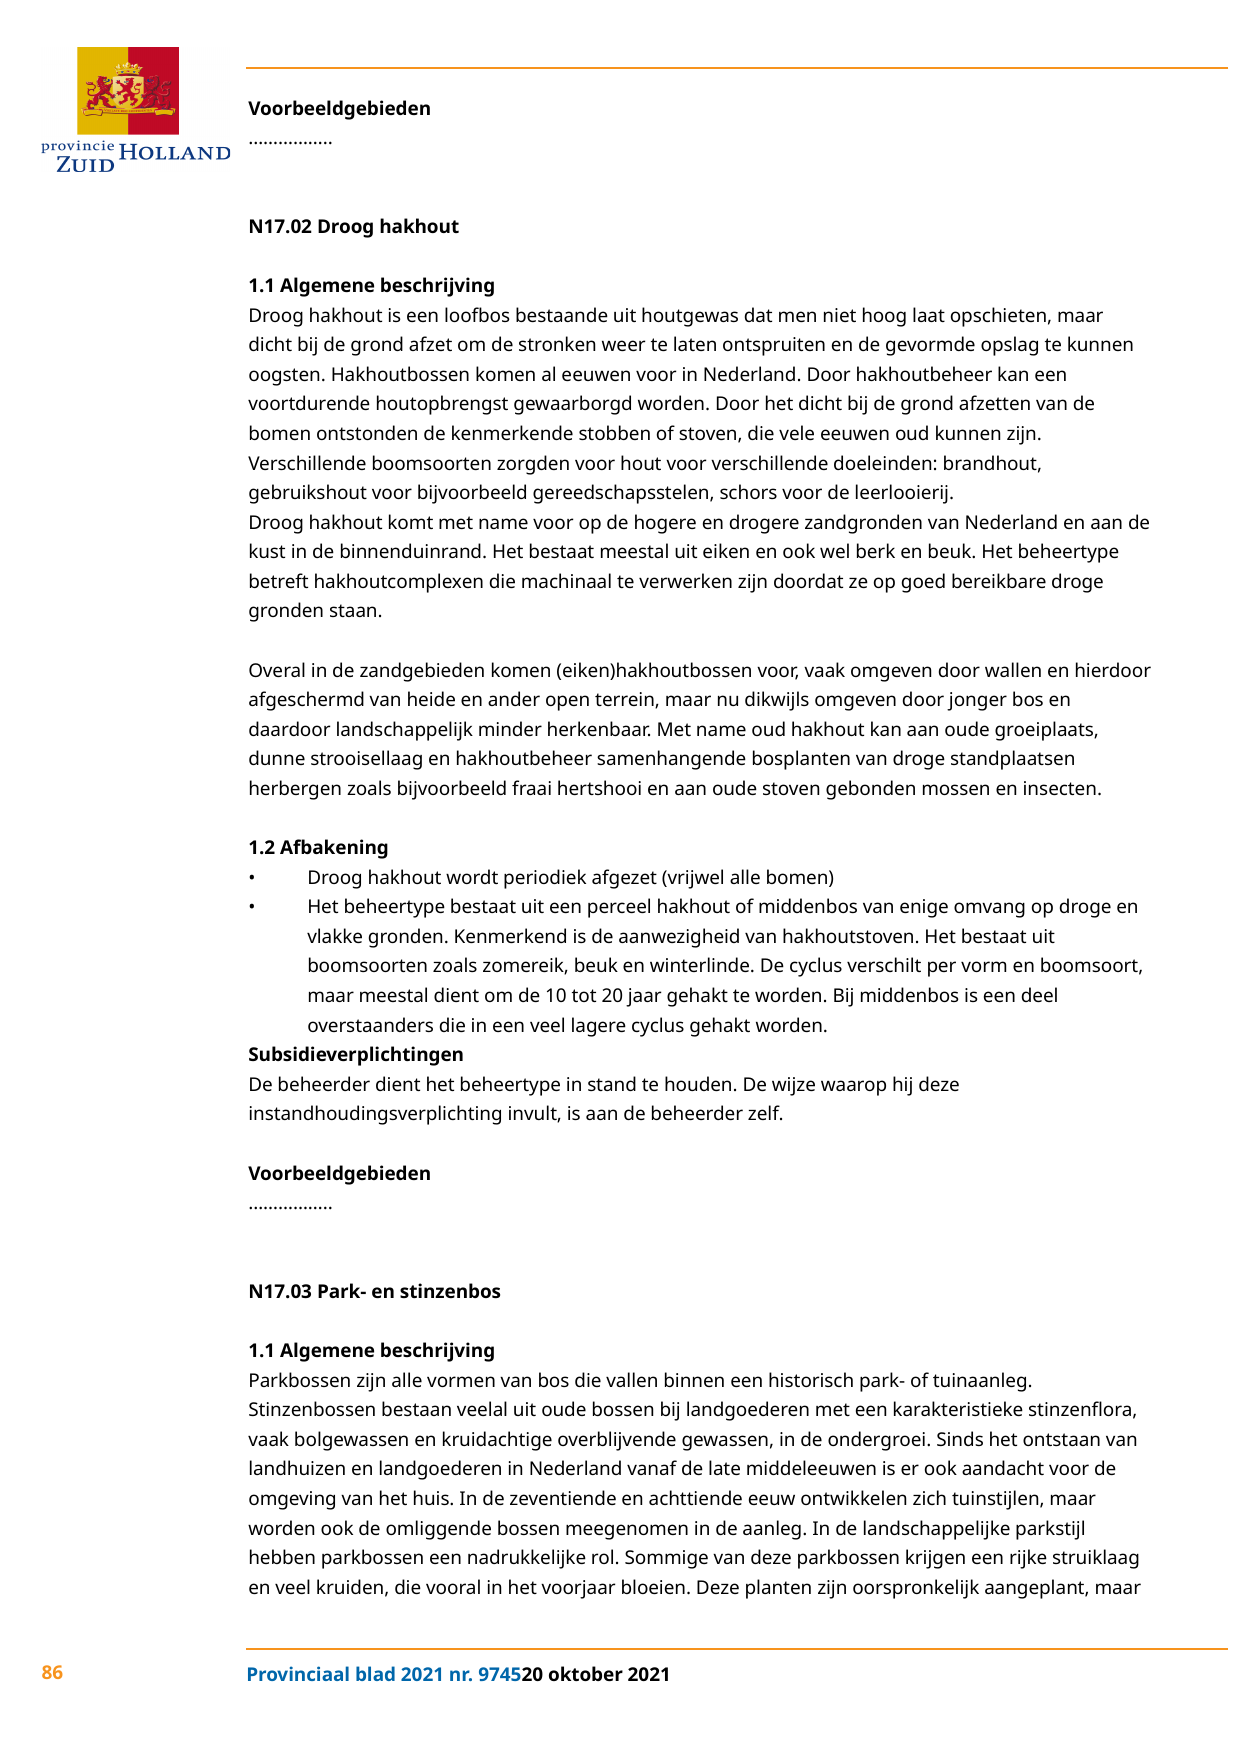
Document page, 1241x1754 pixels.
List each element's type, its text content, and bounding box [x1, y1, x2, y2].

list Droog hakhout wordt periodiek afgezet (vrijwel alle bomen) [248, 864, 1152, 890]
text Voorbeeldgebieden [248, 1160, 1152, 1186]
list Het beheertype bestaat uit een perceel hakhout of middenbos van enige omvang op droge en vlakke gronden. Kenmerkend is de aanwezigheid van hakhoutstoven. Het bestaat uit boomsoorten zoals zomereik, beuk en winterlinde. De cyclus verschilt per vorm en boomsoort, maar meestal dient om de 10 tot 20 jaar gehakt te worden. Bij middenbos is een deel overstaanders die in een veel lagere cyclus gehakt worden. [248, 893, 1152, 1038]
text Parkbossen zijn alle vormen van bos die vallen binnen een historisch park- of tuinaanleg. Stinzenbossen bestaan veelal uit oude bossen bij landgoederen met een karakteristieke stinzenflora, vaak bolgewassen en kruidachtige overblijvende gewassen, in de ondergroei. Sinds het ontstaan van landhuizen en landgoederen in Nederland vanaf de late middeleeuwen is er ook aandacht voor de omgeving van het huis. In de zeventiende en achttiende eeuw ontwikkelen zich tuinstijlen, maar worden ook de omliggende bossen meegenomen in de aanleg. In de landschappelijke parkstijl hebben parkbossen een nadrukkelijke rol. Sommige van deze parkbossen krijgen een rijke struiklaag en veel kruiden, die vooral in het voorjaar bloeien. Deze planten zijn oorspronkelijk aangeplant, maar [248, 1367, 1152, 1600]
text Voorbeeldgebieden [248, 95, 1152, 121]
text Subsidieverplichtingen [248, 1041, 1152, 1067]
text Overal in de zandgebieden komen (eiken)hakhoutbossen voor, vaak omgeven door wallen en hierdoor afgeschermd van heide en ander open terrein, maar nu dikwijls omgeven door jonger bos en daardoor landschappelijk minder herkenbaar. Met name oud hakhout kan aan oude groeiplaats, dunne strooisellaag en hakhoutbeheer samenhangende bosplanten van droge standplaatsen herbergen zoals bijvoorbeeld fraai hertshooi en aan oude stoven gebonden mossen en insecten. [248, 657, 1152, 801]
text De beheerder dient het beheertype in stand te houden. De wijze waarop hij deze instandhoudingsverplichting invult, is aan de beheerder zelf. [248, 1071, 1152, 1126]
text 1.1 Algemene beschrijving [248, 1337, 1152, 1363]
text …………….. [248, 124, 1152, 150]
text Droog hakhout is een loofbos bestaande uit houtgewas dat men niet hoog laat opschieten, maar dicht bij de grond afzet om de stronken weer te laten ontspruiten en de gevormde opslag te kunnen oogsten. Hakhoutbossen komen al eeuwen voor in Nederland. Door hakhoutbeheer kan een voortdurende houtopbrengst gewaarborgd worden. Door het dicht bij de grond afzetten van de bomen ontstonden de kenmerkende stobben of stoven, die vele eeuwen oud kunnen zijn. Verschillende boomsoorten zorgden voor hout voor verschillende doeleinden: brandhout, gebruikshout voor bijvoorbeeld gereedschapsstelen, schors voor de leerlooierij. [248, 302, 1152, 505]
text …………….. [248, 1189, 1152, 1215]
text N17.03 Park- en stinzenbos [248, 1278, 1152, 1304]
text N17.02 Droog hakhout [248, 213, 1152, 239]
text Droog hakhout komt met name voor op de hogere en drogere zandgronden van Nederland en aan de kust in de binnenduinrand. Het bestaat meestal uit eiken en ook wel berk en beuk. Het beheertype betreft hakhoutcomplexen die machinaal te verwerken zijn doordat ze op goed bereikbare droge gronden staan. [248, 509, 1152, 623]
picture [41, 47, 231, 172]
text 1.1 Algemene beschrijving [248, 272, 1152, 298]
text 1.2 Afbakening [248, 834, 1152, 860]
